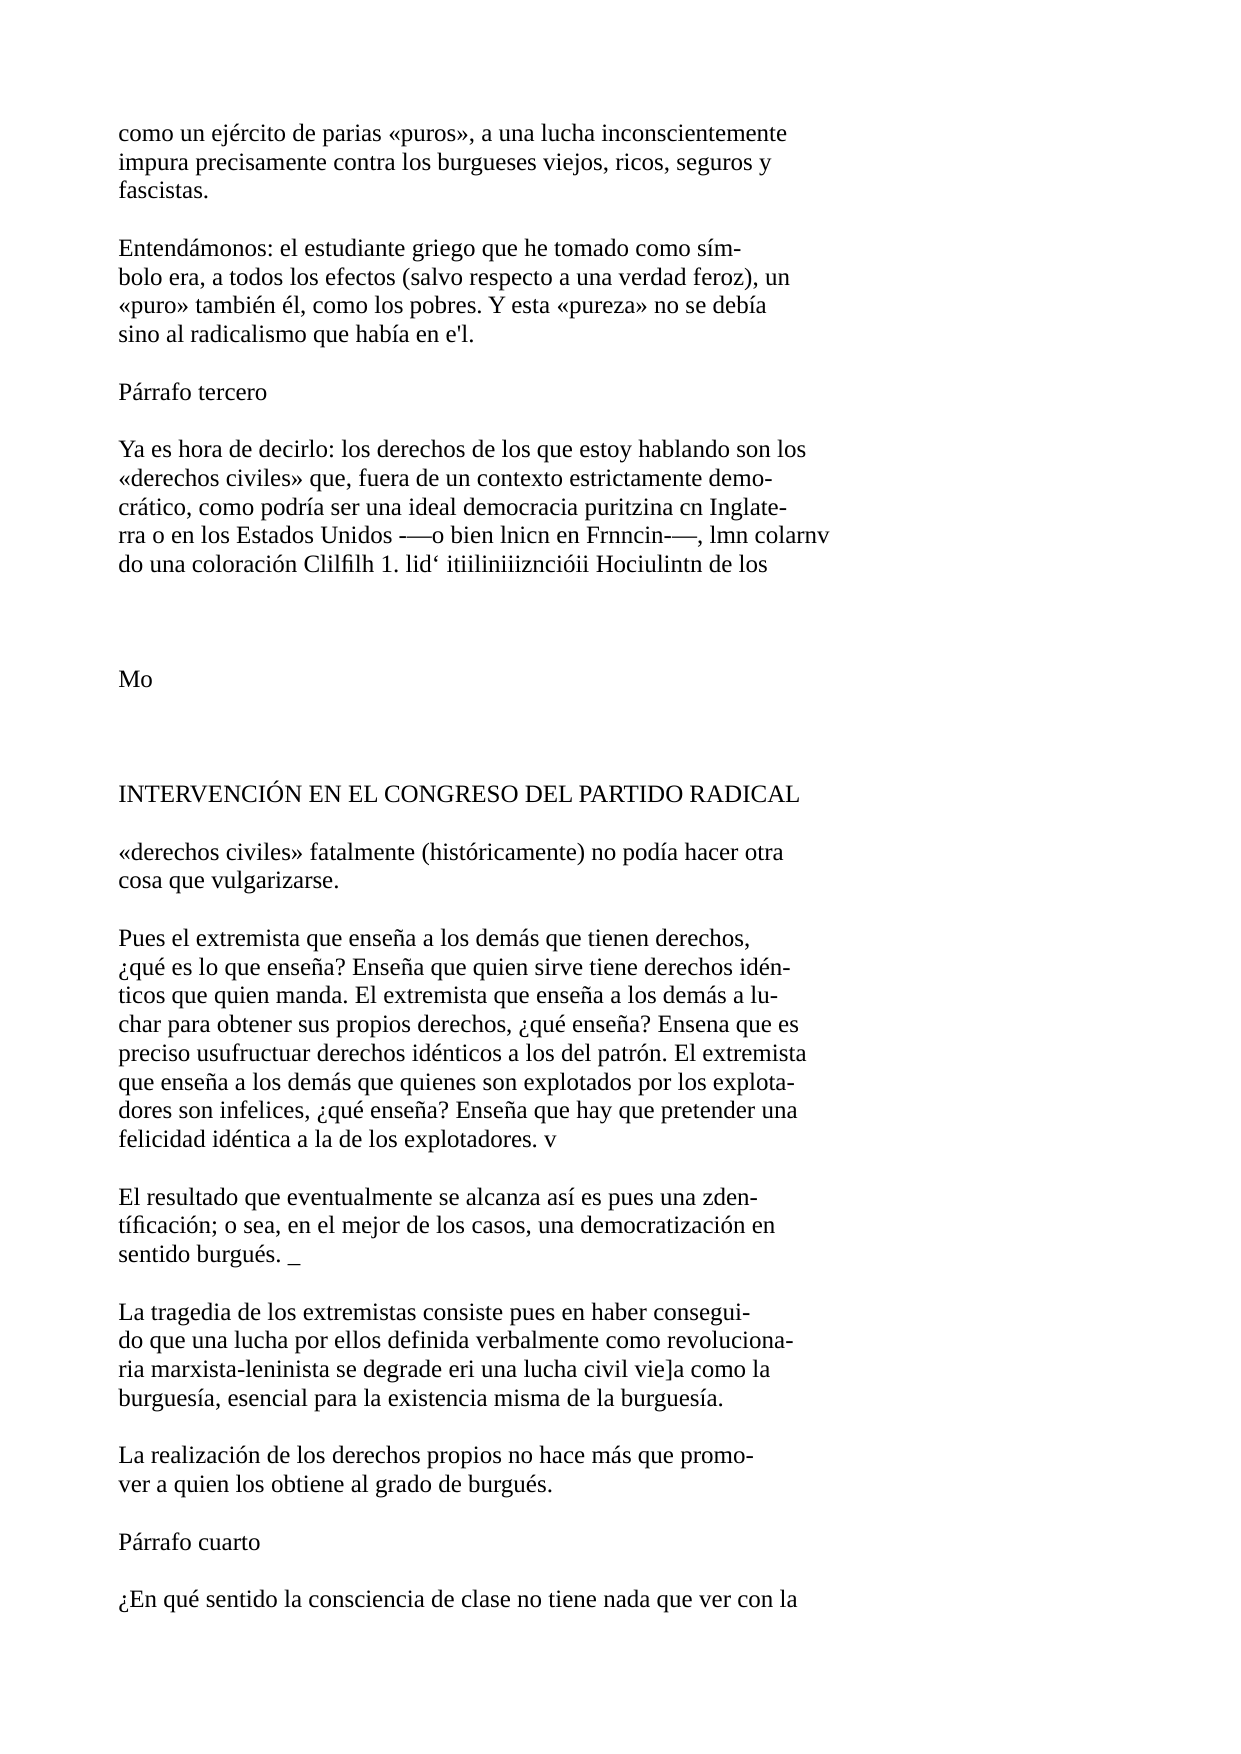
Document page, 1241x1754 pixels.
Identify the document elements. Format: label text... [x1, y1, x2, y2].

text fascistas. [118, 176, 1122, 204]
text tíﬁcación; o sea, en el mejor de los casos, una democratización en [118, 1211, 1122, 1239]
text sino al radicalismo que había en e'l. [118, 319, 1122, 348]
text do una coloración Clilﬁlh 1. lid‘ itiiliniiizncióii Hociulintn de los [118, 549, 1122, 578]
text La realización de los derechos propios no hace más que promo- [118, 1441, 1122, 1469]
text como un ejército de parias «puros», a una lucha inconscientemente [118, 118, 1122, 147]
text preciso usufructuar derechos idénticos a los del patrón. El extremista [118, 1038, 1122, 1067]
text Párrafo tercero [118, 377, 1122, 406]
text Pues el extremista que enseña a los demás que tienen derechos, [118, 923, 1122, 952]
text INTERVENCIÓN EN EL CONGRESO DEL PARTIDO RADICAL [118, 779, 1122, 808]
text crático, como podría ser una ideal democracia puritzina cn Inglate- [118, 492, 1122, 521]
text ticos que quien manda. El extremista que enseña a los demás a lu- [118, 981, 1122, 1009]
text que enseña a los demás que quienes son explotados por los explota- [118, 1067, 1122, 1096]
text cosa que vulgarizarse. [118, 866, 1122, 894]
text La tragedia de los extremistas consiste pues en haber consegui- [118, 1297, 1122, 1326]
text «derechos civiles» fatalmente (históricamente) no podía hacer otra [118, 837, 1122, 866]
text bolo era, a todos los efectos (salvo respecto a una verdad feroz), un [118, 262, 1122, 291]
text felicidad idéntica a la de los explotadores. v [118, 1124, 1122, 1153]
text Ya es hora de decirlo: los derechos de los que estoy hablando son los [118, 434, 1122, 463]
text dores son infelices, ¿qué enseña? Enseña que hay que pretender una [118, 1096, 1122, 1124]
text ver a quien los obtiene al grado de burgués. [118, 1469, 1122, 1498]
text do que una lucha por ellos definida verbalmente como revoluciona- [118, 1326, 1122, 1354]
text El resultado que eventualmente se alcanza así es pues una zden- [118, 1182, 1122, 1211]
text ¿En qué sentido la consciencia de clase no tiene nada que ver con la [118, 1584, 1122, 1613]
text ¿qué es lo que enseña? Enseña que quien sirve tiene derechos idén- [118, 952, 1122, 981]
text sentido burgués. _ [118, 1239, 1122, 1268]
text «derechos civiles» que, fuera de un contexto estrictamente demo- [118, 463, 1122, 492]
text «puro» también él, como los pobres. Y esta «pureza» no se debía [118, 291, 1122, 319]
text Párrafo cuarto [118, 1527, 1122, 1556]
text burguesía, esencial para la existencia misma de la burguesía. [118, 1383, 1122, 1412]
text char para obtener sus propios derechos, ¿qué enseña? Ensena que es [118, 1009, 1122, 1038]
text ria marxista-leninista se degrade eri una lucha civil vie]a como la [118, 1354, 1122, 1383]
text impura precisamente contra los burgueses viejos, ricos, seguros y [118, 147, 1122, 176]
text Entendámonos: el estudiante griego que he tomado como sím- [118, 233, 1122, 262]
text rra o en los Estados Unidos -—o bien lnicn en Frnncin-—, lmn colarnv [118, 521, 1122, 549]
text Mo [118, 664, 1122, 693]
